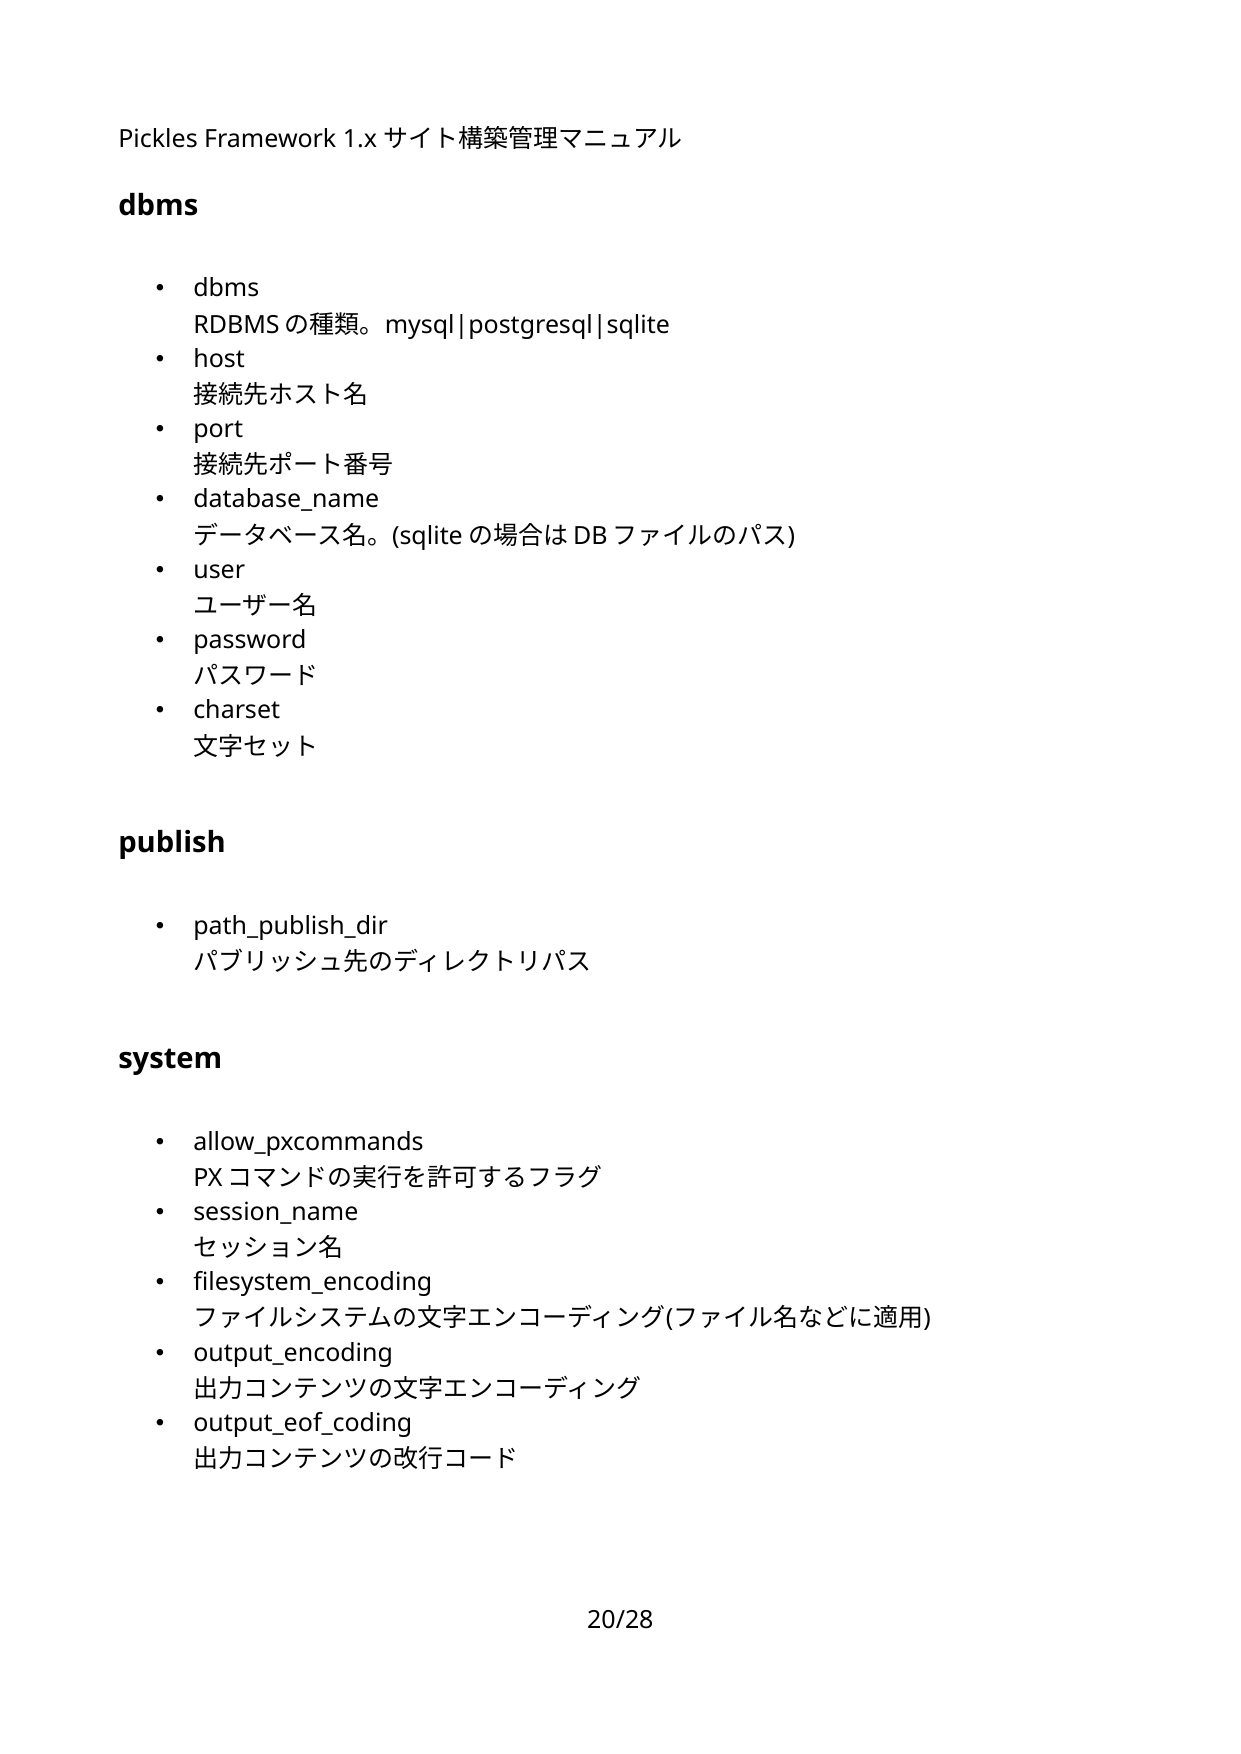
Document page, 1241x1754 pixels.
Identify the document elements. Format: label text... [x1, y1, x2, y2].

list charset 文字セット [156, 692, 1122, 762]
list dbms RDBMSの種類。mysql|postgresql|sqlite [156, 270, 1122, 340]
list host 接続先ホスト名 [156, 340, 1122, 411]
list output_encoding 出力コンテンツの文字エンコーディング [156, 1334, 1122, 1404]
list output_eof_coding 出力コンテンツの改行コード [156, 1404, 1122, 1475]
list database_name データベース名。(sqliteの場合はDBファイルのパス) [156, 481, 1122, 551]
list filesystem_encoding ファイルシステムの文字エンコーディング(ファイル名などに適用) [156, 1264, 1122, 1334]
list path_publish_dir パブリッシュ先のディレクトリパス [156, 908, 1122, 978]
list password パスワード [156, 622, 1122, 692]
list user ユーザー名 [156, 551, 1122, 622]
subtitle publish [118, 821, 1122, 861]
subtitle dbms [118, 184, 1122, 223]
list allow_pxcommands PXコマンドの実行を許可するフラグ [156, 1123, 1122, 1193]
list port 接続先ポート番号 [156, 411, 1122, 481]
list session_name セッション名 [156, 1193, 1122, 1264]
subtitle system [118, 1037, 1122, 1077]
